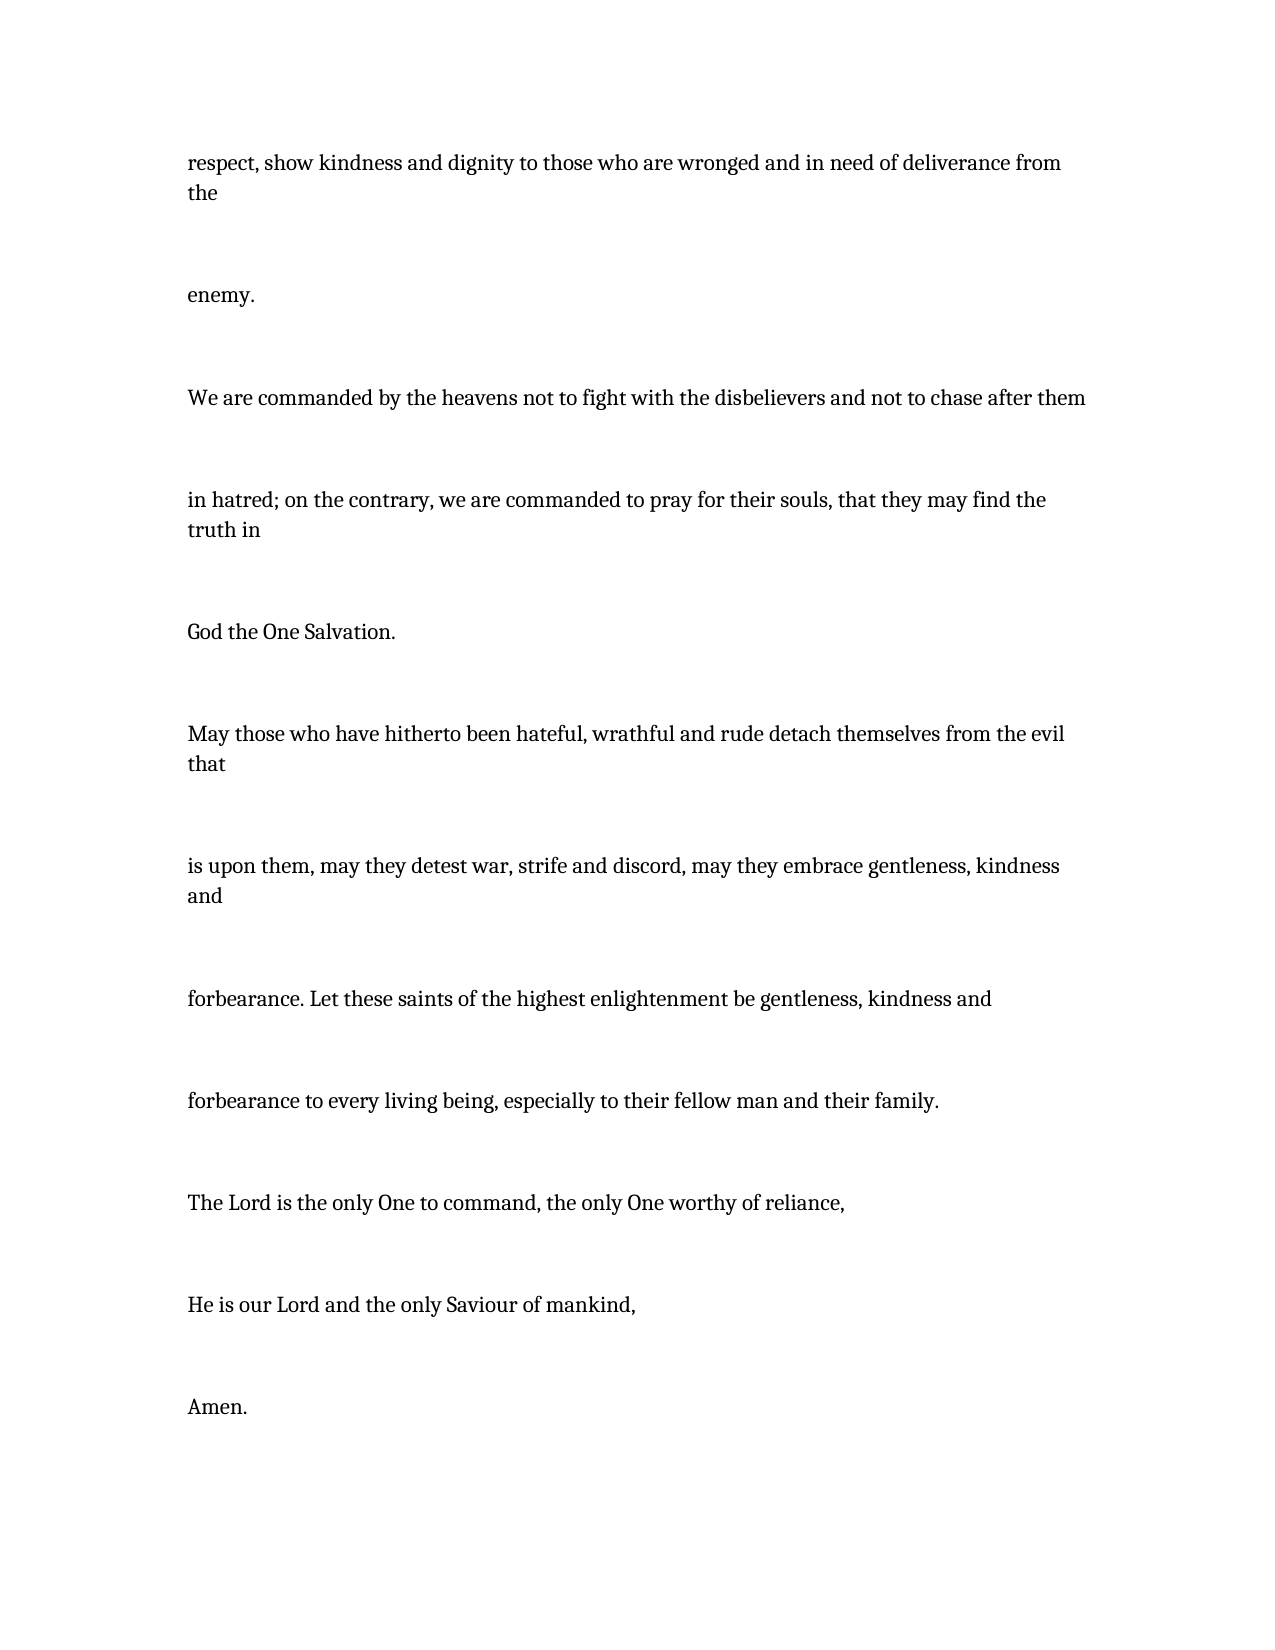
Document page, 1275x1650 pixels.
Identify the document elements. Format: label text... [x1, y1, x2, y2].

text respect, show kindness and dignity to those who are wronged and in need of deliverance from the [187, 150, 1087, 207]
text May those who have hitherto been hateful, wrathful and rude detach themselves from the evil that [187, 721, 1087, 777]
text forbearance. Let these saints of the highest enlightenment be gentleness, kindness and [187, 985, 1087, 1012]
text enemy. [187, 282, 1087, 309]
text He is our Lord and the only Saviour of mankind, [187, 1292, 1087, 1318]
text in hatred; on the contrary, we are commanded to pray for their souls, that they may find the truth in [187, 486, 1087, 543]
text is upon them, may they detest war, strife and discord, may they embrace gentleness, kindness and [187, 853, 1087, 910]
text The Lord is the only One to command, the only One worthy of reliance, [187, 1189, 1087, 1216]
text Amen. [187, 1394, 1087, 1420]
text We are commanded by the heavens not to fight with the disbelievers and not to chase after them [187, 384, 1087, 411]
text God the One Salvation. [187, 619, 1087, 645]
text forbearance to every living being, especially to their fellow man and their family. [187, 1087, 1087, 1114]
